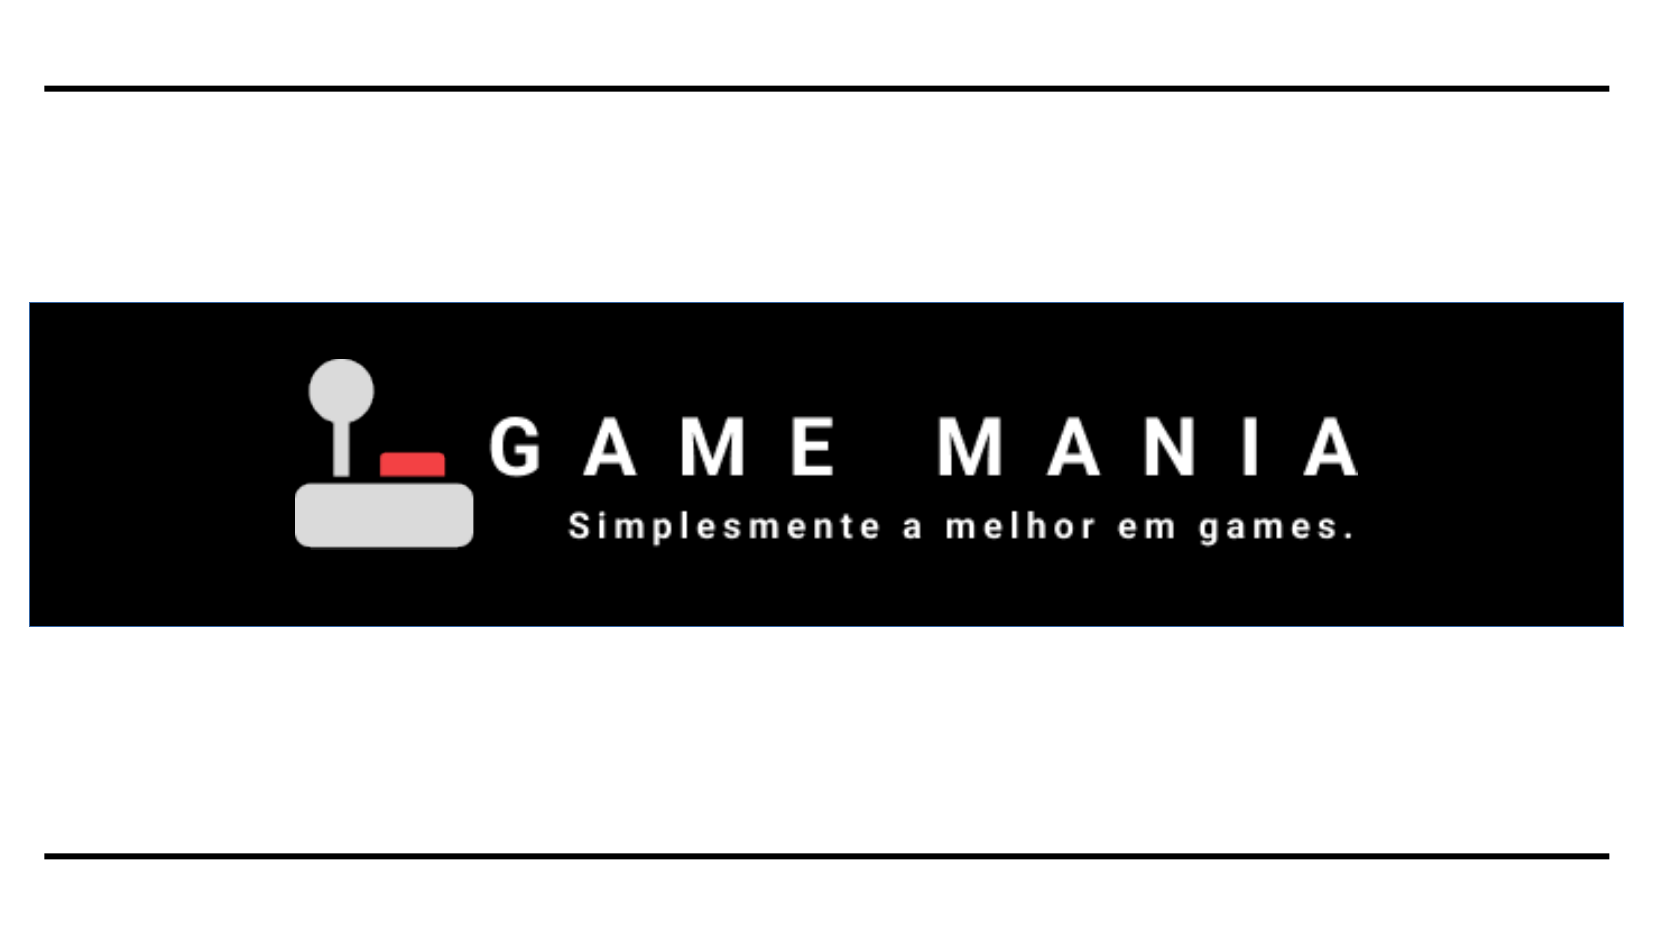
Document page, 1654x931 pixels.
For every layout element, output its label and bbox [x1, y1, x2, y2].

text_box [29, 302, 1624, 627]
picture [295, 359, 1358, 550]
